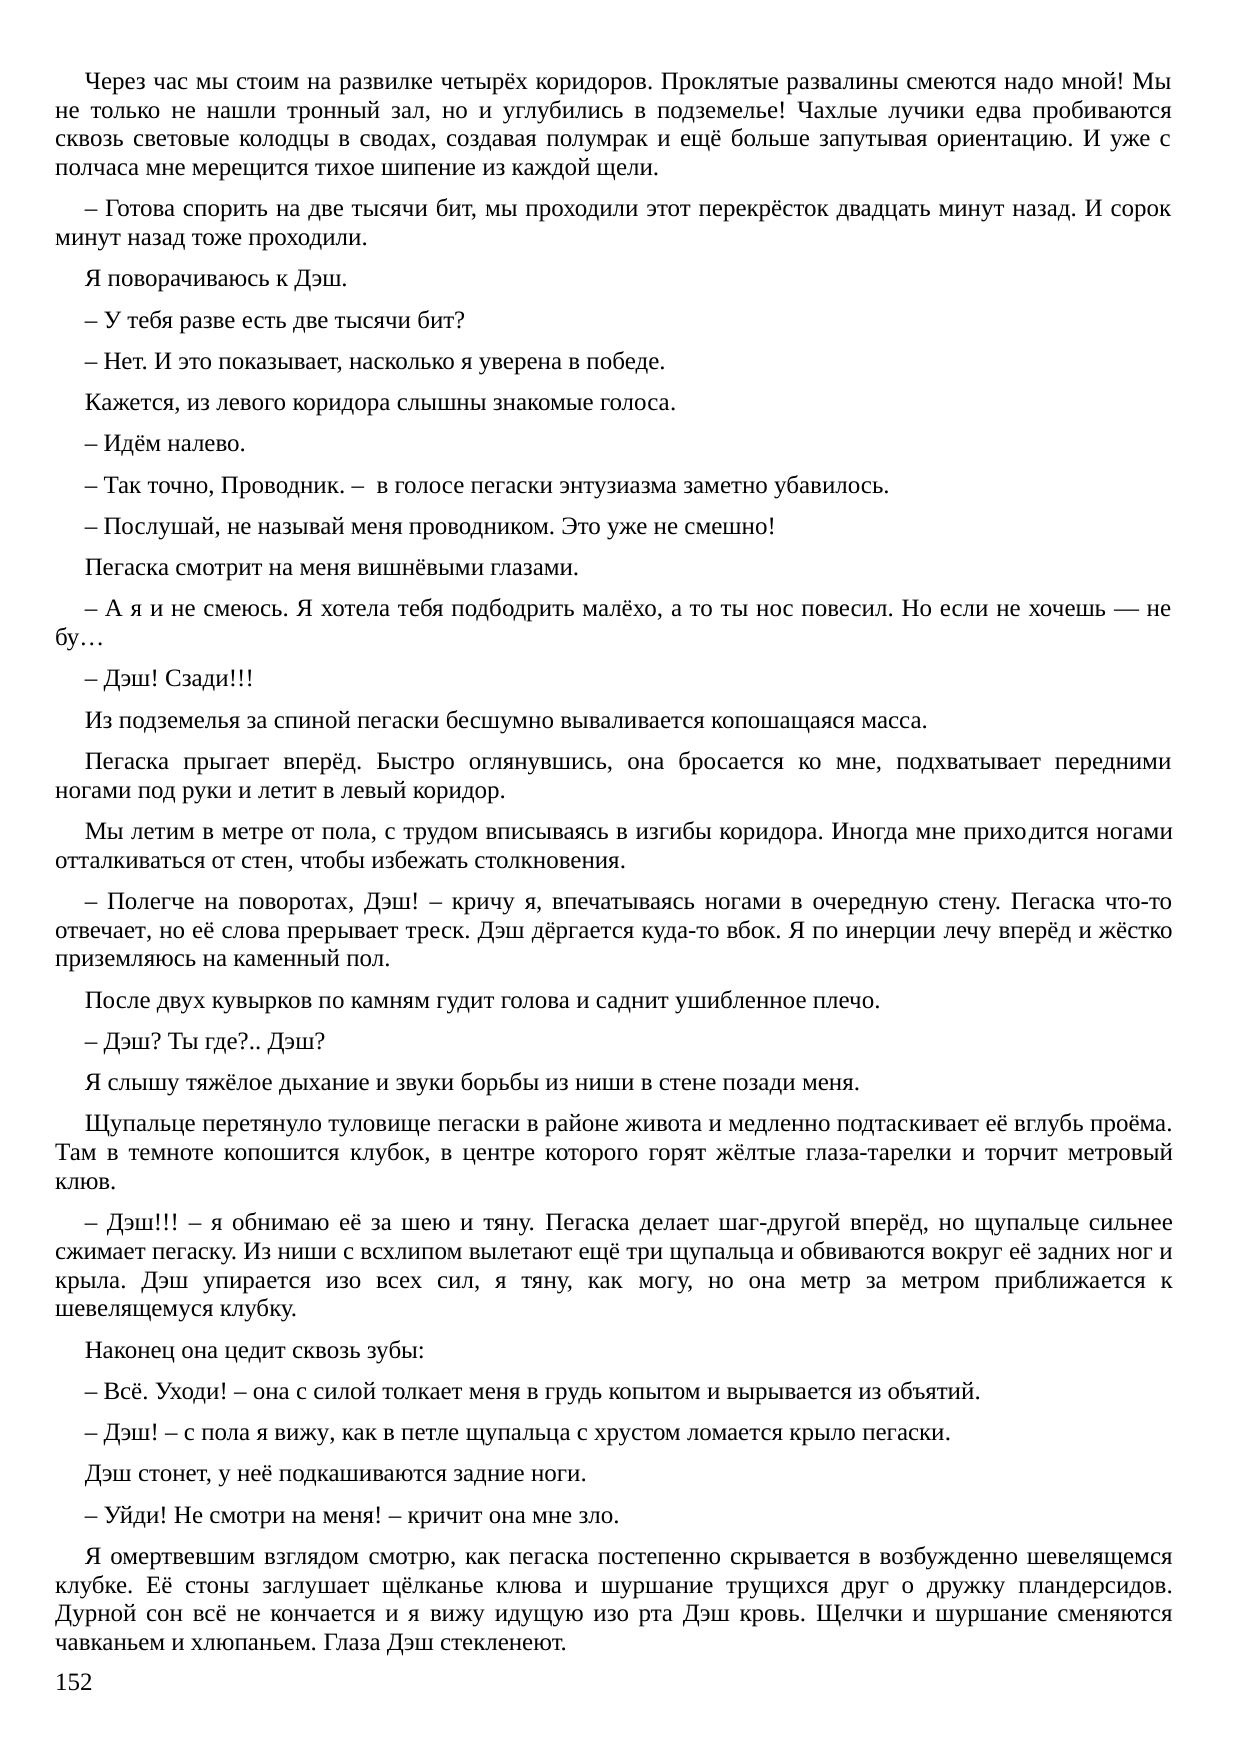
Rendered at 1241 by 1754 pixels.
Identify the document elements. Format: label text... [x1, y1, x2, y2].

text – Идём налево. [55, 428, 1173, 457]
text Пегаска смотрит на меня вишнёвыми глазами. [55, 552, 1173, 581]
text Мы летим в метре от пола, с трудом вписываясь в изгибы коридора. Иногда мне приходится ногами отталкиваться от стен, чтобы избежать столкновения. [55, 816, 1173, 873]
text – Всё. Уходи! – она с силой толкает меня в грудь копытом и вырывается из объятий. [55, 1376, 1173, 1405]
text – Дэш! Сзади!!! [55, 663, 1173, 692]
text Кажется, из левого коридора слышны знакомые голоса. [55, 387, 1173, 416]
text – Нет. И это показывает, насколько я уверена в победе. [55, 346, 1173, 375]
text Наконец она цедит сквозь зубы: [55, 1335, 1173, 1363]
text – Полегче на поворотах, Дэш! – кричу я, впечатываясь ногами в очередную стену. Пегаска что-то отвечает, но её слова прерывает треск. Дэш дёргается куда-то вбок. Я по инерции лечу вперёд и жёстко приземляюсь на каменный пол. [55, 886, 1173, 972]
text Из подземелья за спиной пегаски бесшумно вываливается копошащаяся масса. [55, 705, 1173, 733]
text – Так точно, Проводник. – в голосе пегаски энтузиазма заметно убавилось. [55, 470, 1173, 498]
text Дэш стонет, у неё подкашиваются задние ноги. [55, 1458, 1173, 1487]
text Я слышу тяжёлое дыхание и звуки борьбы из ниши в стене позади меня. [55, 1067, 1173, 1096]
text Через час мы стоим на развилке четырёх коридоров. Проклятые развалины смеются надо мной! Мы не только не нашли тронный зал, но и углубились в подземелье! Чахлые лучики едва пробиваются сквозь световые колодцы в сводах, создавая полумрак и ещё больше запутывая ориентацию. И уже с полчаса мне мерещится тихое шипение из каждой щели. [55, 66, 1173, 181]
text – А я и не смеюсь. Я хотела тебя подбодрить малёхо, а то ты нос повесил. Но если не хочешь — не бу… [55, 593, 1173, 651]
text После двух кувырков по камням гудит голова и саднит ушибленное плечо. [55, 985, 1173, 1013]
text Я поворачиваюсь к Дэш. [55, 263, 1173, 292]
text – Дэш? Ты где?.. Дэш? [55, 1026, 1173, 1055]
text – Дэш!!! – я обнимаю её за шею и тяну. Пегаска делает шаг-другой вперёд, но щупальце сильнее сжимает пегаску. Из ниши с всхлипом вылетают ещё три щупальца и обвиваются вокруг её задних ног и крыла. Дэш упирается изо всех сил, я тяну, как могу, но она метр за метром приближается к шевелящемуся клубку. [55, 1207, 1173, 1322]
text – Готова спорить на две тысячи бит, мы проходили этот перекрёсток двадцать минут назад. И сорок минут назад тоже проходили. [55, 193, 1173, 251]
text – Уйди! Не смотри на меня! – кричит она мне зло. [55, 1500, 1173, 1528]
text – Дэш! – с пола я вижу, как в петле щупальца с хрустом ломается крыло пегаски. [55, 1417, 1173, 1446]
text Я омертвевшим взглядом смотрю, как пегаска постепенно скрывается в возбужденно шевелящемся клубке. Её стоны заглушает щёлканье клюва и шуршание трущихся друг о дружку пландерсидов. Дурной сон всё не кончается и я вижу идущую изо рта Дэш кровь. Щелчки и шуршание сменяются чавканьем и хлюпаньем. Глаза Дэш стекленеют. [55, 1541, 1173, 1656]
text – У тебя разве есть две тысячи бит? [55, 305, 1173, 333]
text – Послушай, не называй меня проводником. Это уже не смешно! [55, 511, 1173, 540]
text Щупальце перетянуло туловище пегаски в районе живота и медленно подтаскивает её вглубь проёма. Там в темноте копошится клубок, в центре которого горят жёлтые глаза-тарелки и торчит метровый клюв. [55, 1108, 1173, 1195]
text Пегаска прыгает вперёд. Быстро оглянувшись, она бросается ко мне, подхватывает передними ногами под руки и летит в левый коридор. [55, 746, 1173, 803]
